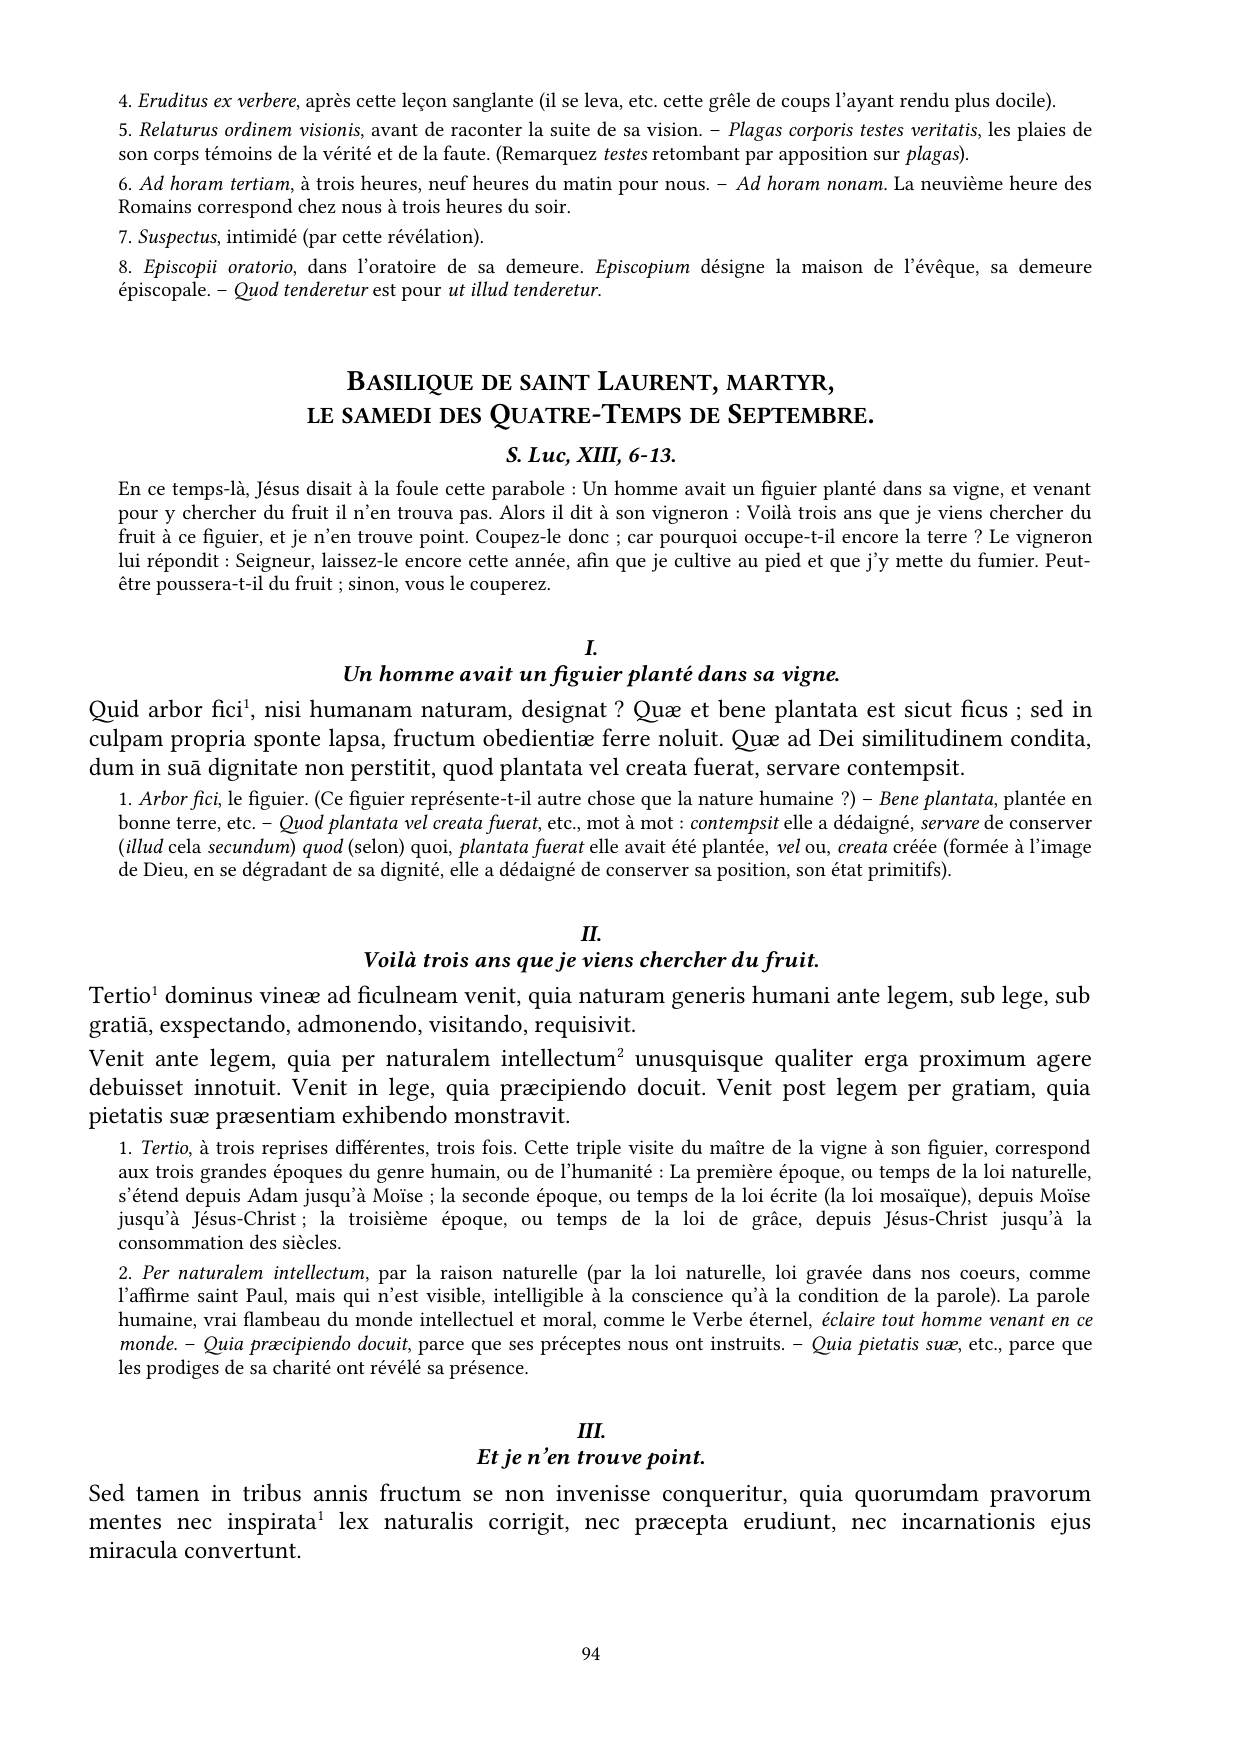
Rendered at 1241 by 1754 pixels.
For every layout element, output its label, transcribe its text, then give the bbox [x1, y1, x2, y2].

text En ce temps-là, Jésus disait à la foule cette parabole : Un homme avait un figuier planté dans sa vigne, et venant pour y chercher du fruit il n’en trouva pas. Alors il dit à son vigneron : Voilà trois ans que je viens chercher du fruit à ce figuier, et je n’en trouve point. Coupez-le donc ; car pourquoi occupe-t-il encore la terre ? Le vigneron lui répondit : Seigneur, laissez-le encore cette année, afin que je cultive au pied et que j’y mette du fumier. Peut-être poussera-t-il du fruit ; sinon, vous le couperez. [118, 477, 1093, 596]
text 4. Eruditus ex verbere, après cette leçon sanglante (il se leva, etc. cette grêle de coups l’ayant rendu plus docile). [118, 88, 1093, 112]
text S. Luc, XIII, 6-13. [88, 442, 1093, 468]
text III. Et je n’en trouve point. [88, 1418, 1093, 1470]
text 7. Suspectus, intimidé (par cette révélation). [118, 225, 1093, 248]
text Tertio1 dominus vineæ ad ficulneam venit, quia naturam generis humani ante legem, sub lege, sub gratiā, exspectando, admonendo, visitando, requisivit. [88, 982, 1093, 1039]
text 1. Arbor fici, le figuier. (Ce figuier représente-t-il autre chose que la nature humaine ?) – Bene plantata, plantée en bonne terre, etc. – Quod plantata vel creata fuerat, etc., mot à mot : contempsit elle a dédaigné, servare de conserver (illud cela secundum) quod (selon) quoi, plantata fuerat elle avait été plantée, vel ou, creata créée (formée à l’image de Dieu, en se dégradant de sa dignité, elle a dédaigné de conserver sa position, son état primitifs). [118, 787, 1093, 882]
text 1. Tertio, à trois reprises différentes, trois fois. Cette triple visite du maître de la vigne à son figuier, correspond aux trois grandes époques du genre humain, ou de l’humanité : La première époque, ou temps de la loi naturelle, s’étend depuis Adam jusqu’à Moïse ; la seconde époque, ou temps de la loi écrite (la loi mosaïque), depuis Moïse jusqu’à Jésus-Christ ; la troisième époque, ou temps de la loi de grâce, depuis Jésus-Christ jusqu’à la consommation des siècles. [118, 1136, 1093, 1255]
text Sed tamen in tribus annis fructum se non invenisse conqueritur, quia quorumdam pravorum mentes nec inspirata1 lex naturalis corrigit, nec præcepta erudiunt, nec incarnationis ejus miracula convertunt. [88, 1479, 1093, 1564]
text II. Voilà trois ans que je viens chercher du fruit. [88, 920, 1093, 973]
subtitle Basilique de saint Laurent, martyr, le samedi des Quatre-Temps de Septembre. [88, 364, 1093, 430]
text Venit ante legem, quia per naturalem intellectum2 unusquisque qualiter erga proximum agere debuisset innotuit. Venit in lege, quia præcipiendo docuit. Venit post legem per gratiam, quia pietatis suæ præsentiam exhibendo monstravit. [88, 1044, 1093, 1130]
text 8. Episcopii oratorio, dans l’oratoire de sa demeure. Episcopium désigne la maison de l’évêque, sa demeure épiscopale. – Quod tenderetur est pour ut illud tenderetur. [118, 254, 1093, 302]
text 5. Relaturus ordinem visionis, avant de raconter la suite de sa vision. – Plagas corporis testes veritatis, les plaies de son corps témoins de la vérité et de la faute. (Remarquez testes retombant par apposition sur plagas). [118, 118, 1093, 166]
text I. Un homme avait un figuier planté dans sa vigne. [88, 634, 1093, 687]
text 6. Ad horam tertiam, à trois heures, neuf heures du matin pour nous. – Ad horam nonam. La neuvième heure des Romains correspond chez nous à trois heures du soir. [118, 171, 1093, 219]
text 2. Per naturalem intellectum, par la raison naturelle (par la loi naturelle, loi gravée dans nos coeurs, comme l’affirme saint Paul, mais qui n’est visible, intelligible à la conscience qu’à la condition de la parole). La parole humaine, vrai flambeau du monde intellectuel et moral, comme le Verbe éternel, éclaire tout homme venant en ce monde. – Quia præcipiendo docuit, parce que ses préceptes nous ont instruits. – Quia pietatis suæ, etc., parce que les prodiges de sa charité ont révélé sa présence. [118, 1261, 1093, 1379]
text Quid arbor fici1, nisi humanam naturam, designat ? Quæ et bene plantata est sicut ficus ; sed in culpam propria sponte lapsa, fructum obedientiæ ferre noluit. Quæ ad Dei similitudinem condita, dum in suā dignitate non perstitit, quod plantata vel creata fuerat, servare contempsit. [88, 696, 1093, 781]
